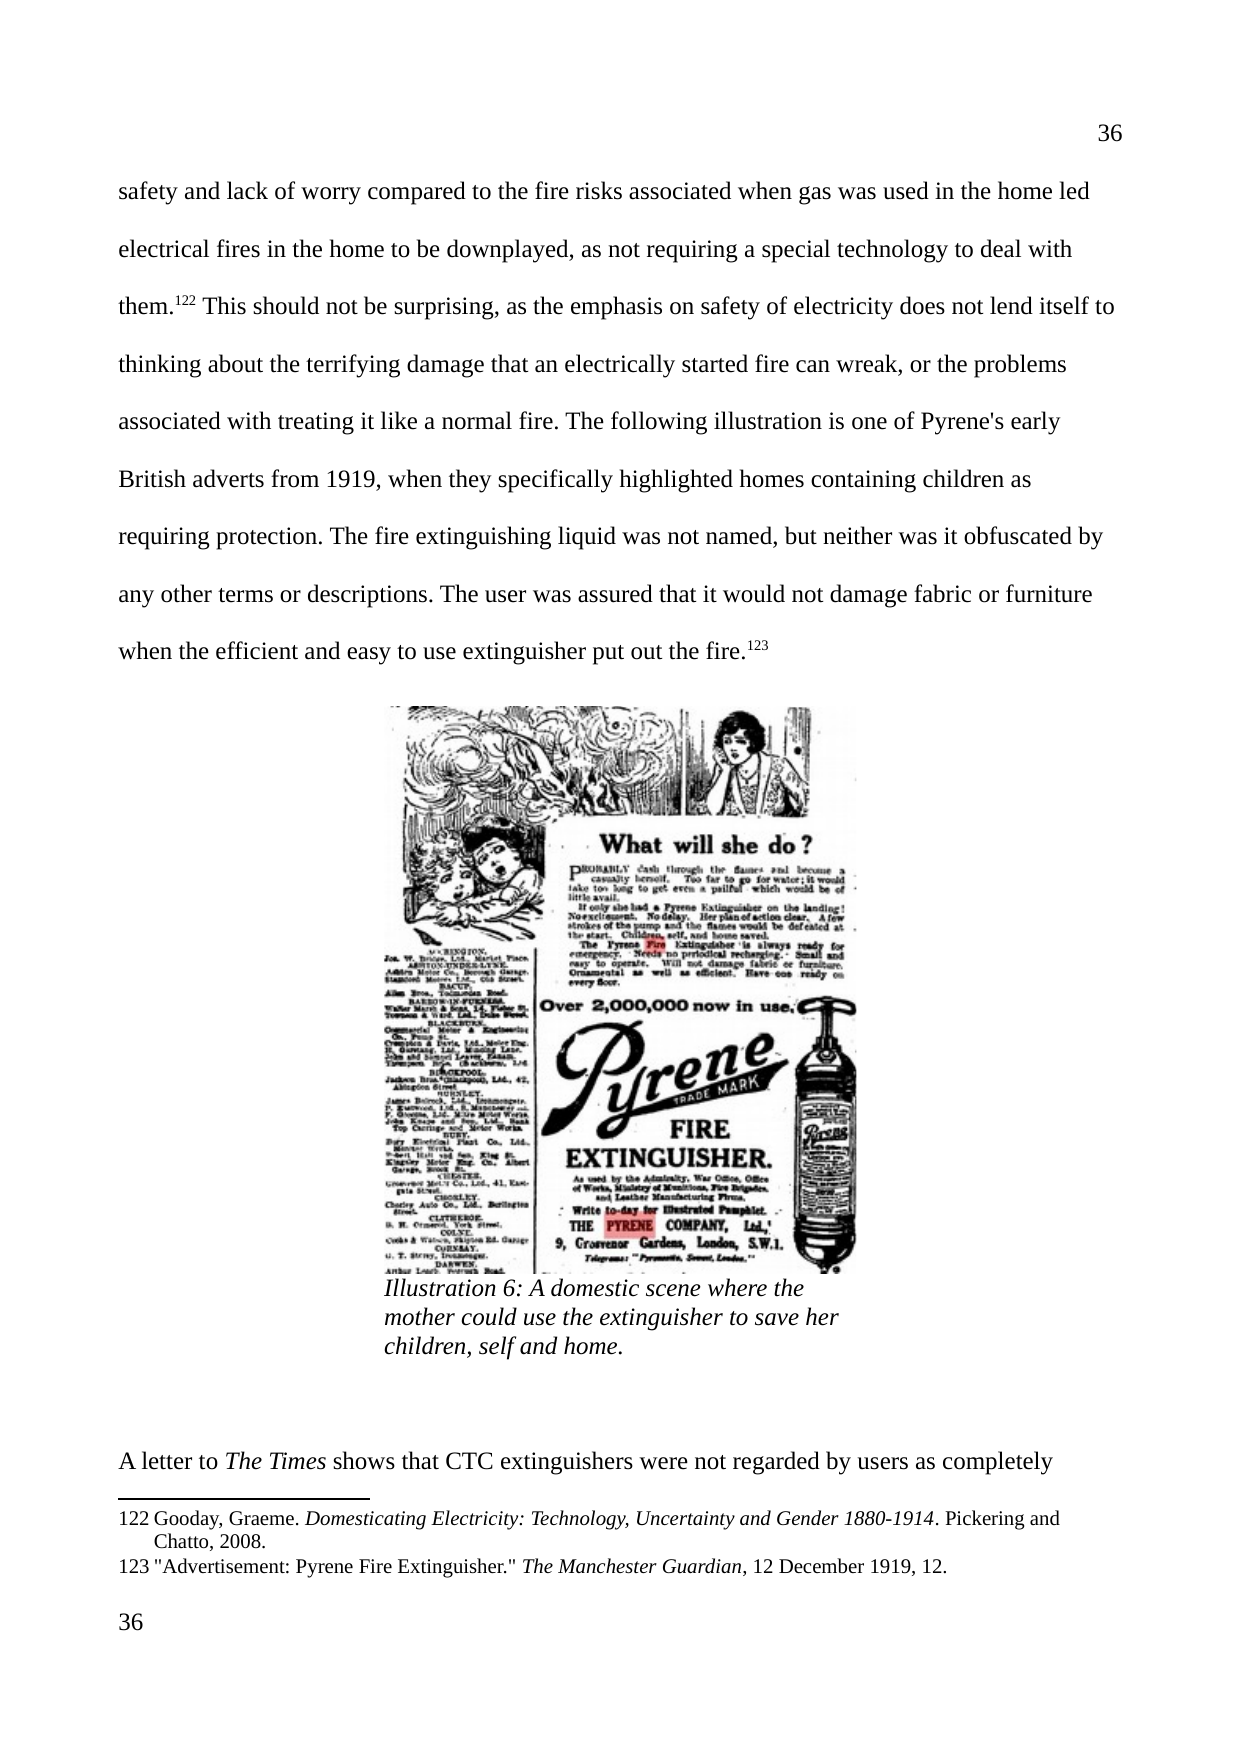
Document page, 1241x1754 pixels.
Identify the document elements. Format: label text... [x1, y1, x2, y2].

text safety and lack of worry compared to the fire risks associated when gas was used in the home led electrical fires in the home to be downplayed, as not requiring a special technology to deal with them. This should not be surprising, as the emphasis on safety of electricity does not lend itself to thinking about the terrifying damage that an electrically started fire can wreak, or the problems associated with treating it like a normal fire. The following illustration is one of Pyrene's early British adverts from 1919, when they specifically highlighted homes containing children as requiring protection. The fire extinguishing liquid was not named, but neither was it obfuscated by any other terms or descriptions. The user was assured that it would not damage fabric or furniture when the efficient and easy to use extinguisher put out the fire. [118, 176, 1122, 665]
text "Advertisement: Pyrene Fire Extinguisher." The Manchester Guardian, 12 December 1919, 12. [118, 1553, 1122, 1578]
text Illustration 6: A domestic scene where the mother could use the extinguisher to save her children, self and home. [384, 1274, 856, 1359]
text Gooday, Graeme. Domesticating Electricity: Technology, Uncertainty and Gender 1880-1914. Pickering and Chatto, 2008. [118, 1505, 1122, 1553]
picture [383, 706, 857, 1274]
text A letter to The Times shows that CTC extinguishers were not regarded by users as completely [118, 1446, 1122, 1474]
